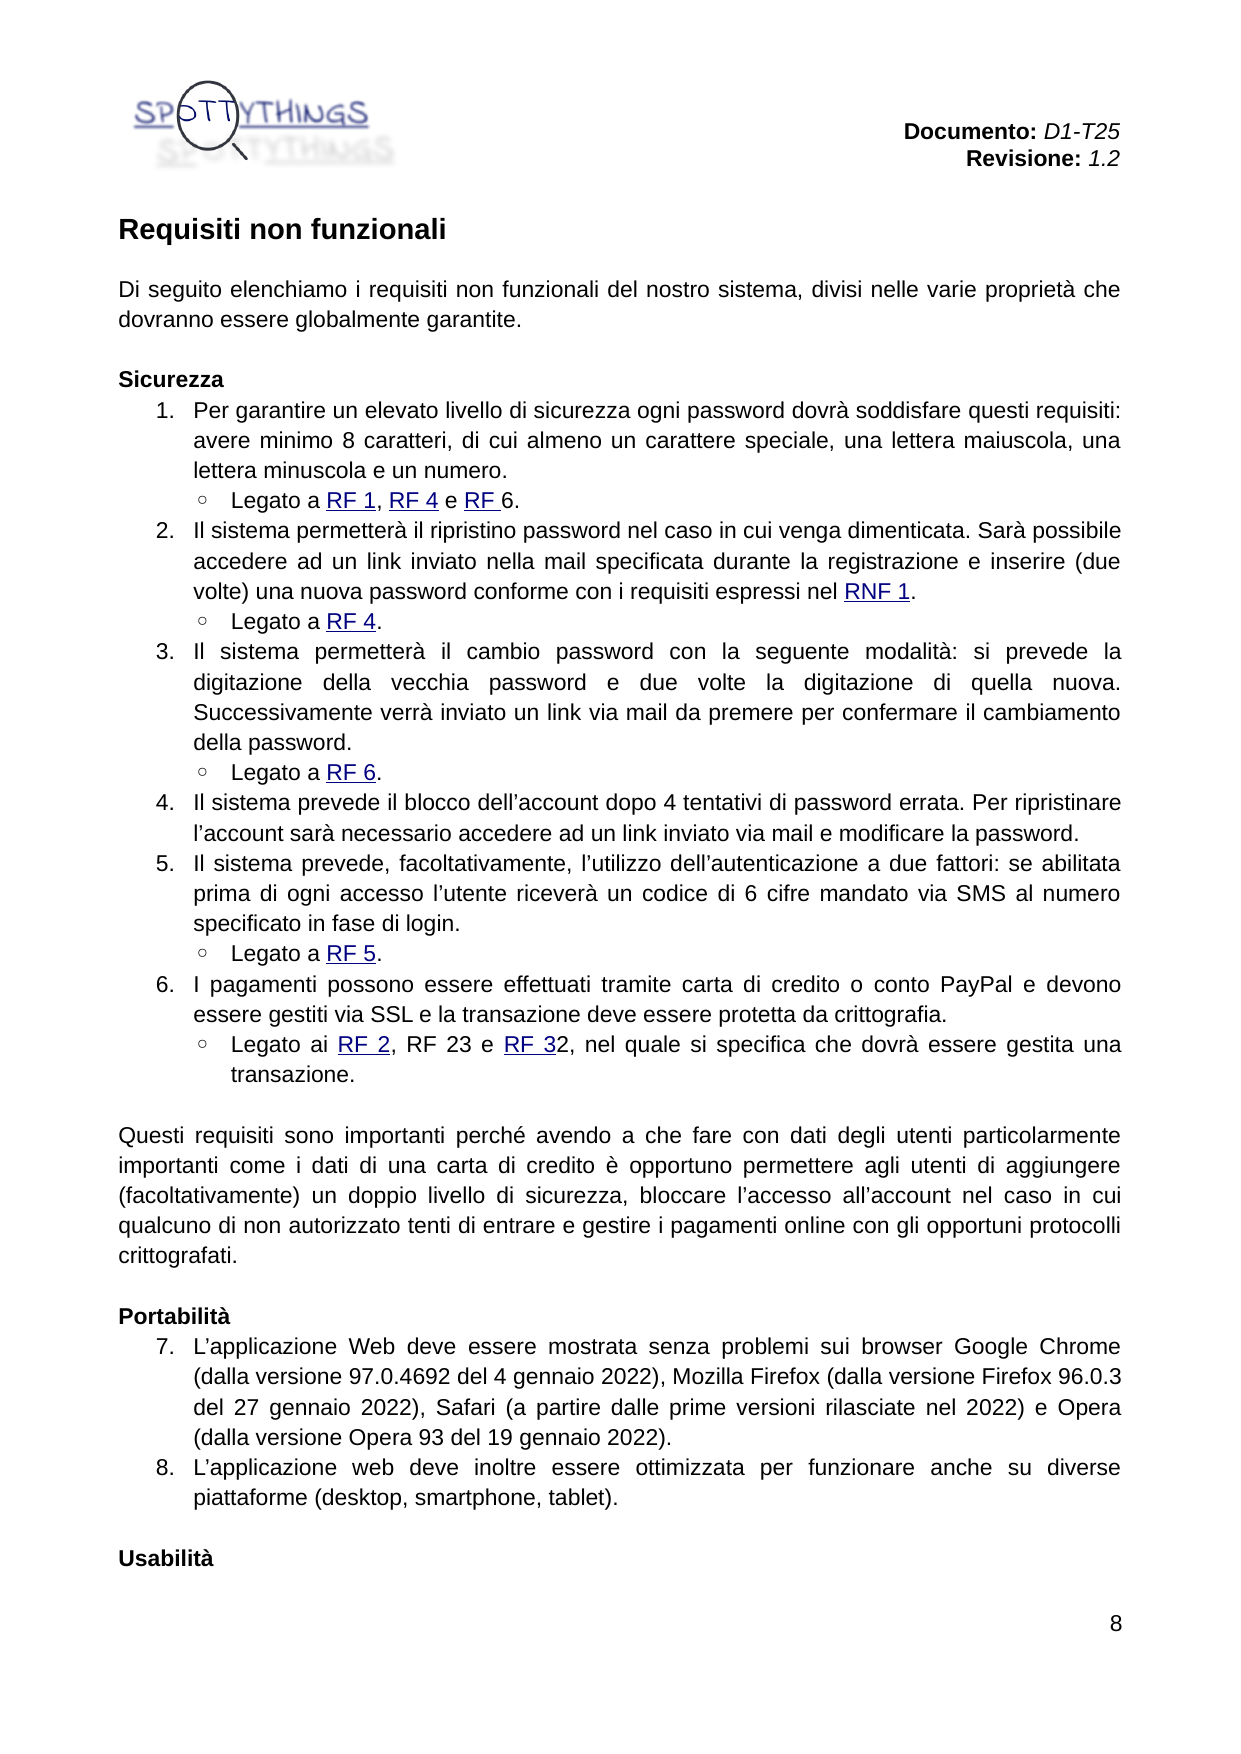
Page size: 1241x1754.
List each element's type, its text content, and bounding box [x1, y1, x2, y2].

list Il sistema prevede il blocco dell’account dopo 4 tentativi di password errata. Per ripristinare l’account sarà necessario accedere ad un link inviato via mail e modificare la password. [156, 789, 1122, 846]
list Il sistema permetterà il cambio password con la seguente modalità: si prevede la digitazione della vecchia password e due volte la digitazione di quella nuova. Successivamente verrà inviato un link via mail da premere per confermare il cambiamento della password. [156, 638, 1122, 755]
list I pagamenti possono essere effettuati tramite carta di credito o conto PayPal e devono essere gestiti via SSL e la transazione deve essere protetta da crittografia. [156, 971, 1122, 1027]
subtitle Requisiti non funzionali [118, 212, 1122, 246]
picture [123, 73, 399, 187]
list Legato a RF 1, RF 4 e RF 6. [193, 487, 1122, 514]
text Usabilità [118, 1544, 1122, 1571]
list Per garantire un elevato livello di sicurezza ogni password dovrà soddisfare questi requisiti: avere minimo 8 caratteri, di cui almeno un carattere speciale, una lettera maiuscola, una lettera minuscola e un numero. [156, 397, 1122, 483]
list L’applicazione web deve inoltre essere ottimizzata per funzionare anche su diverse piattaforme (desktop, smartphone, tablet). [156, 1454, 1122, 1511]
list Legato a RF 5. [193, 940, 1122, 967]
text Sicurezza [118, 366, 1122, 393]
text Portabilità [118, 1303, 1122, 1329]
list Il sistema prevede, facoltativamente, l’utilizzo dell’autenticazione a due fattori: se abilitata prima di ogni accesso l’utente riceverà un codice di 6 cifre mandato via SMS al numero specificato in fase di login. [156, 850, 1122, 937]
list Legato a RF 6. [193, 759, 1122, 786]
list Legato a RF 4. [193, 608, 1122, 634]
text Di seguito elenchiamo i requisiti non funzionali del nostro sistema, divisi nelle varie proprietà che dovranno essere globalmente garantite. [118, 276, 1122, 332]
text Questi requisiti sono importanti perché avendo a che fare con dati degli utenti particolarmente importanti come i dati di una carta di credito è opportuno permettere agli utenti di aggiungere (facoltativamente) un doppio livello di sicurezza, bloccare l’accesso all’account nel caso in cui qualcuno di non autorizzato tenti di entrare e gestire i pagamenti online con gli opportuni protocolli crittografati. [118, 1122, 1122, 1269]
list Legato ai RF 2, RF 23 e RF 32, nel quale si specifica che dovrà essere gestita una transazione. [193, 1031, 1122, 1088]
list L’applicazione Web deve essere mostrata senza problemi sui browser Google Chrome (dalla versione 97.0.4692 del 4 gennaio 2022), Mozilla Firefox (dalla versione Firefox 96.0.3 del 27 gennaio 2022), Safari (a partire dalle prime versioni rilasciate nel 2022) e Opera (dalla versione Opera 93 del 19 gennaio 2022). [156, 1333, 1122, 1450]
list Il sistema permetterà il ripristino password nel caso in cui venga dimenticata. Sarà possibile accedere ad un link inviato nella mail specificata durante la registrazione e inserire (due volte) una nuova password conforme con i requisiti espressi nel RNF 1. [156, 517, 1122, 604]
